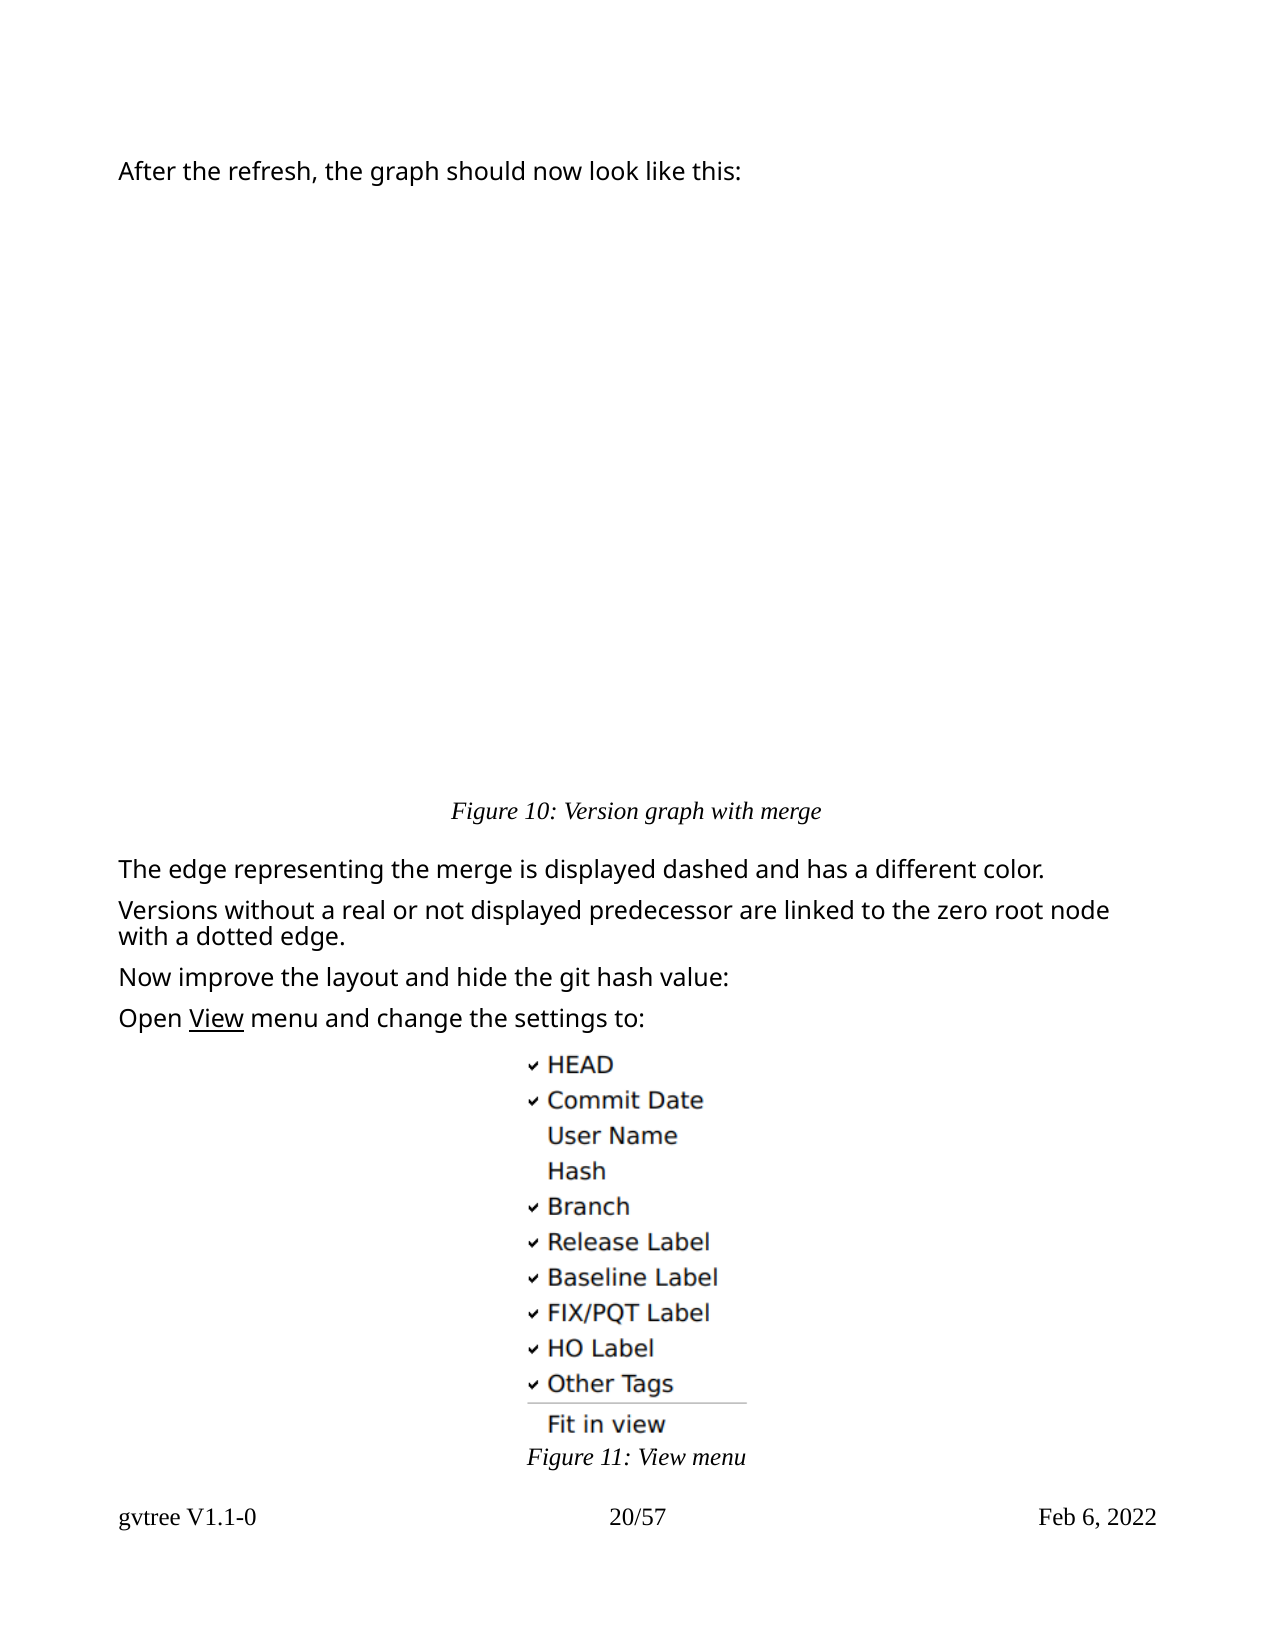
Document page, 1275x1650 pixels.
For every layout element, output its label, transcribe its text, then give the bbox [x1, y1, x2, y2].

text Figure 11: View menu [472, 1442, 803, 1471]
text Now improve the layout and hide the git hash value: [118, 965, 1157, 992]
text Versions without a real or not displayed predecessor are linked to the zero root node with a dotted edge. [118, 898, 1157, 951]
text The edge representing the merge is displayed dashed and has a different color. [118, 857, 1157, 883]
text Figure 10: Version graph with merge [240, 213, 1035, 824]
text After the refresh, the graph should now look like this: [118, 159, 1157, 186]
picture [525, 1047, 750, 1442]
text Open View menu and change the settings to: [118, 1006, 1157, 1033]
